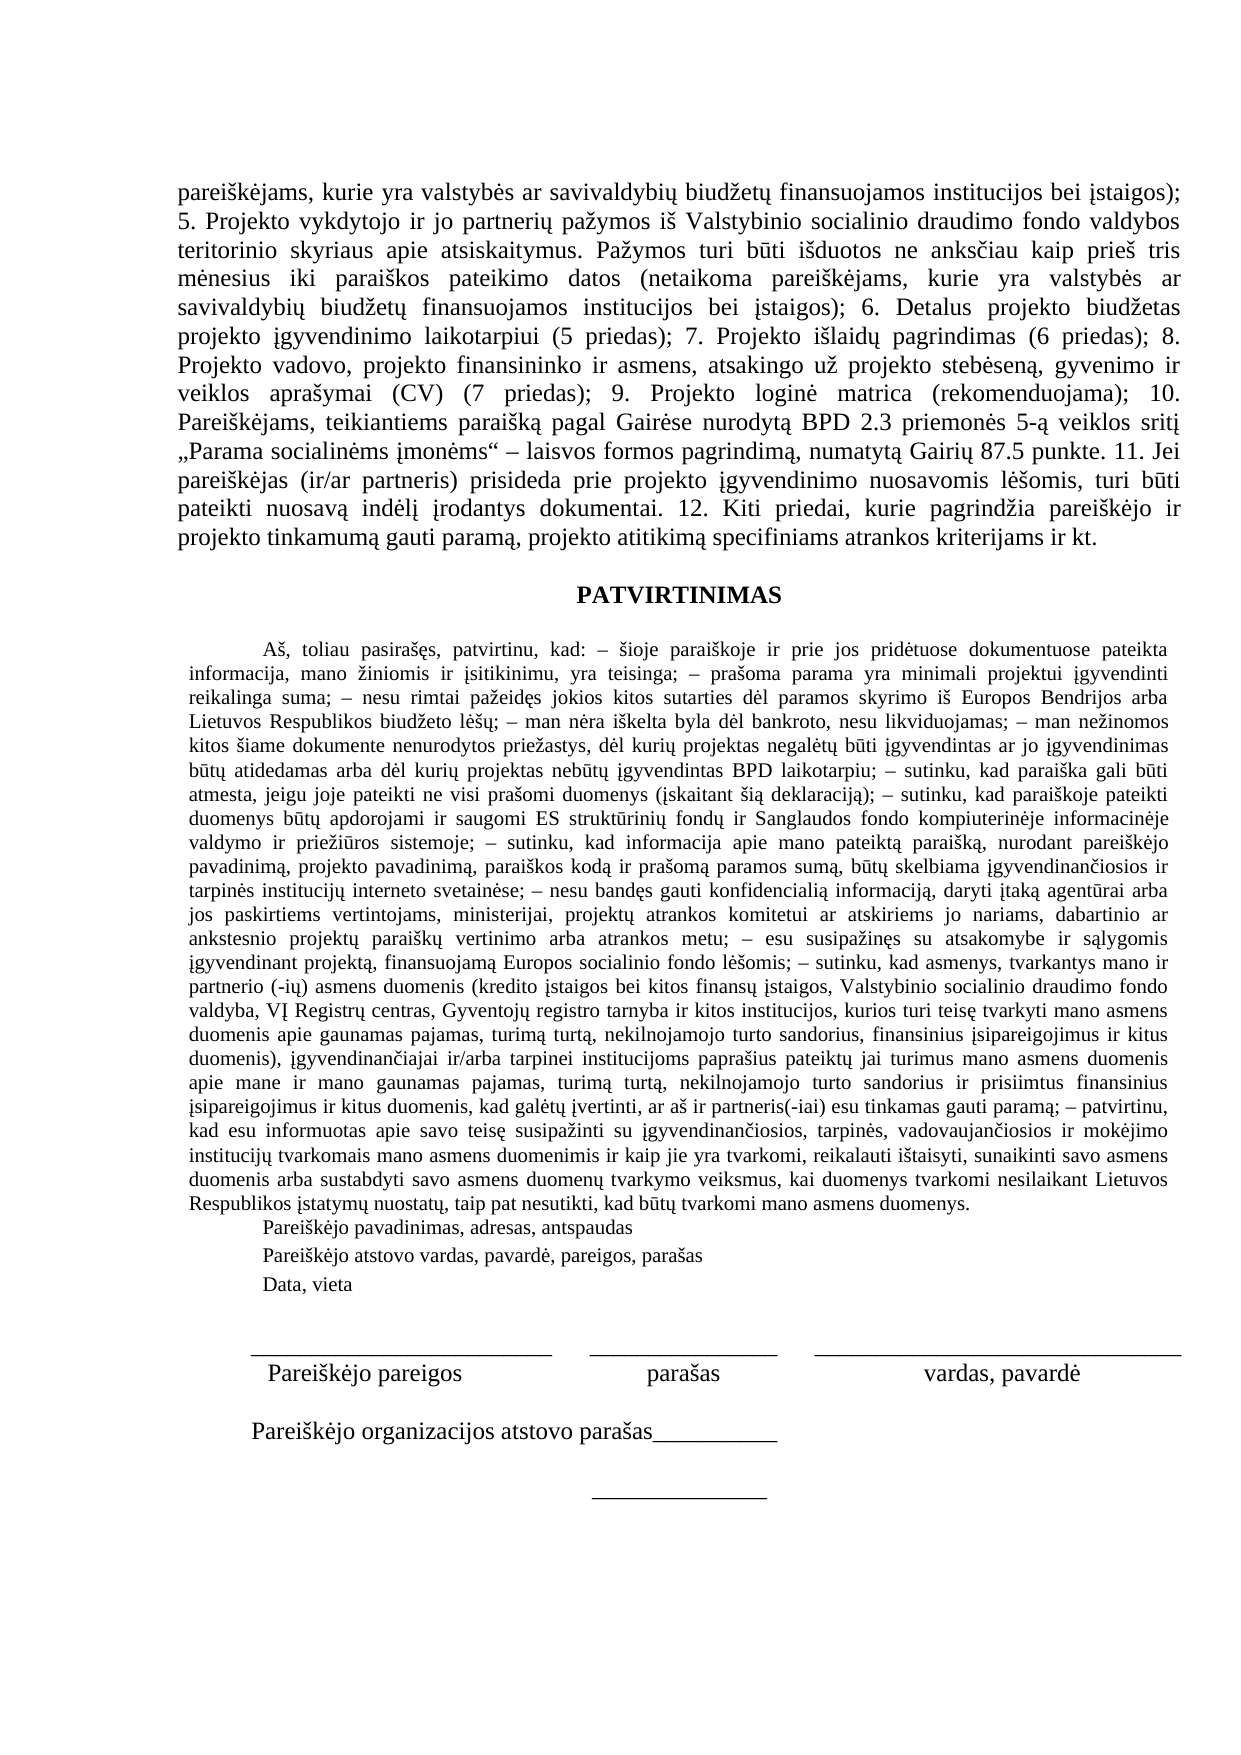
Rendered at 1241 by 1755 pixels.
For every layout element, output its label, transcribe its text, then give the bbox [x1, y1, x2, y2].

table_header Aš, toliau pasirašęs, patvirtinu, kad: – šioje paraiškoje ir prie jos pridėtuose dokumentuose pateikta informacija, mano žiniomis ir įsitikinimu, yra teisinga; – prašoma parama yra minimali projektui įgyvendinti reikalinga suma; – nesu rimtai pažeidęs jokios kitos sutarties dėl paramos skyrimo iš Europos Bendrijos arba Lietuvos Respublikos biudžeto lėšų; – man nėra iškelta byla dėl bankroto, nesu likviduojamas; – man nežinomos kitos šiame dokumente nenurodytos priežastys, dėl kurių projektas negalėtų būti įgyvendintas ar jo įgyvendinimas būtų atidedamas arba dėl kurių projektas nebūtų įgyvendintas BPD laikotarpiu; – sutinku, kad paraiška gali būti atmesta, jeigu joje pateikti ne visi prašomi duomenys (įskaitant šią deklaraciją); – sutinku, kad paraiškoje pateikti duomenys būtų apdorojami ir saugomi ES struktūrinių fondų ir Sanglaudos fondo kompiuterinėje informacinėje valdymo ir priežiūros sistemoje; – sutinku, kad informacija apie mano pateiktą paraišką, nurodant pareiškėjo pavadinimą, projekto pavadinimą, paraiškos kodą ir prašomą paramos sumą, būtų skelbiama įgyvendinančiosios ir tarpinės institucijų interneto svetainėse; – nesu bandęs gauti konfidencialią informaciją, daryti įtaką agentūrai arba jos paskirtiems vertintojams, ministerijai, projektų atrankos komitetui ar atskiriems jo nariams, dabartinio ar ankstesnio projektų paraiškų vertinimo arba atrankos metu; – esu susipažinęs su atsakomybe ir sąlygomis įgyvendinant projektą, finansuojamą Europos socialinio fondo lėšomis; – sutinku, kad asmenys, tvarkantys mano ir partnerio (-ių) asmens duomenis (kredito įstaigos bei kitos finansų įstaigos, Valstybinio socialinio draudimo fondo valdyba, VĮ Registrų centras, Gyventojų registro tarnyba ir kitos institucijos, kurios turi teisę tvarkyti mano asmens duomenis apie gaunamas pajamas, turimą turtą, nekilnojamojo turto sandorius, finansinius įsipareigojimus ir kitus duomenis), įgyvendinančiajai ir/arba tarpinei institucijoms paprašius pateiktų jai turimus mano asmens duomenis apie mane ir mano gaunamas pajamas, turimą turtą, nekilnojamojo turto sandorius ir prisiimtus finansinius įsipareigojimus ir kitus duomenis, kad galėtų įvertinti, ar aš ir partneris(-iai) esu tinkamas gauti paramą; – patvirtinu, kad esu informuotas apie savo teisę susipažinti su įgyvendinančiosios, tarpinės, vadovaujančiosios ir mokėjimo institucijų tvarkomais mano asmens duomenimis ir kaip jie yra tvarkomi, reikalauti ištaisyti, sunaikinti savo asmens duomenis arba sustabdyti savo asmens duomenų tvarkymo veiksmus, kai duomenys tvarkomi nesilaikant Lietuvos Respublikos įstatymų nuostatų, taip pat nesutikti, kad būtų tvarkomi mano asmens duomenys. [177, 637, 1181, 1215]
text pareiškėjams, kurie yra valstybės ar savivaldybių biudžetų finansuojamos institucijos bei įstaigos); 5. Projekto vykdytojo ir jo partnerių pažymos iš Valstybinio socialinio draudimo fondo valdybos teritorinio skyriaus apie atsiskaitymus. Pažymos turi būti išduotos ne anksčiau kaip prieš tris mėnesius iki paraiškos pateikimo datos (netaikoma pareiškėjams, kurie yra valstybės ar savivaldybių biudžetų finansuojamos institucijos bei įstaigos); 6. Detalus projekto biudžetas projekto įgyvendinimo laikotarpiui (5 priedas); 7. Projekto išlaidų pagrindimas (6 priedas); 8. Projekto vadovo, projekto finansininko ir asmens, atsakingo už projekto stebėseną, gyvenimo ir veiklos aprašymai (CV) (7 priedas); 9. Projekto loginė matrica (rekomenduojama); 10. Pareiškėjams, teikiantiems paraišką pagal Gairėse nurodytą BPD 2.3 priemonės 5-ą veiklos sritį „Parama socialinėms įmonėms“ – laisvos formos pagrindimą, numatytą Gairių 87.5 punkte. 11. Jei pareiškėjas (ir/ar partneris) prisideda prie projekto įgyvendinimo nuosavomis lėšomis, turi būti pateikti nuosavą indėlį įrodantys dokumentai. 12. Kiti priedai, kurie pagrindžia pareiškėjo ir projekto tinkamumą gauti paramą, projekto atitikimą specifiniams atrankos kriterijams ir kt. [177, 177, 1181, 551]
text Pareiškėjo organizacijos atstovo parašas [177, 1416, 1181, 1445]
table_cell [1123, 1272, 1181, 1301]
table_cell [1123, 1215, 1181, 1243]
table_cell Pareiškėjo atstovo vardas, pavardė, pareigos, parašas [177, 1244, 1123, 1272]
table_cell Pareiškėjo pavadinimas, adresas, antspaudas [177, 1215, 1123, 1243]
table_cell Data, vieta [177, 1272, 1123, 1301]
text Pareiškėjo pareigos parašas vardas, pavardė [177, 1358, 1181, 1387]
text ______________ [177, 1473, 1181, 1502]
table_cell [1123, 1244, 1181, 1272]
text PATVIRTINIMAS [177, 580, 1181, 608]
